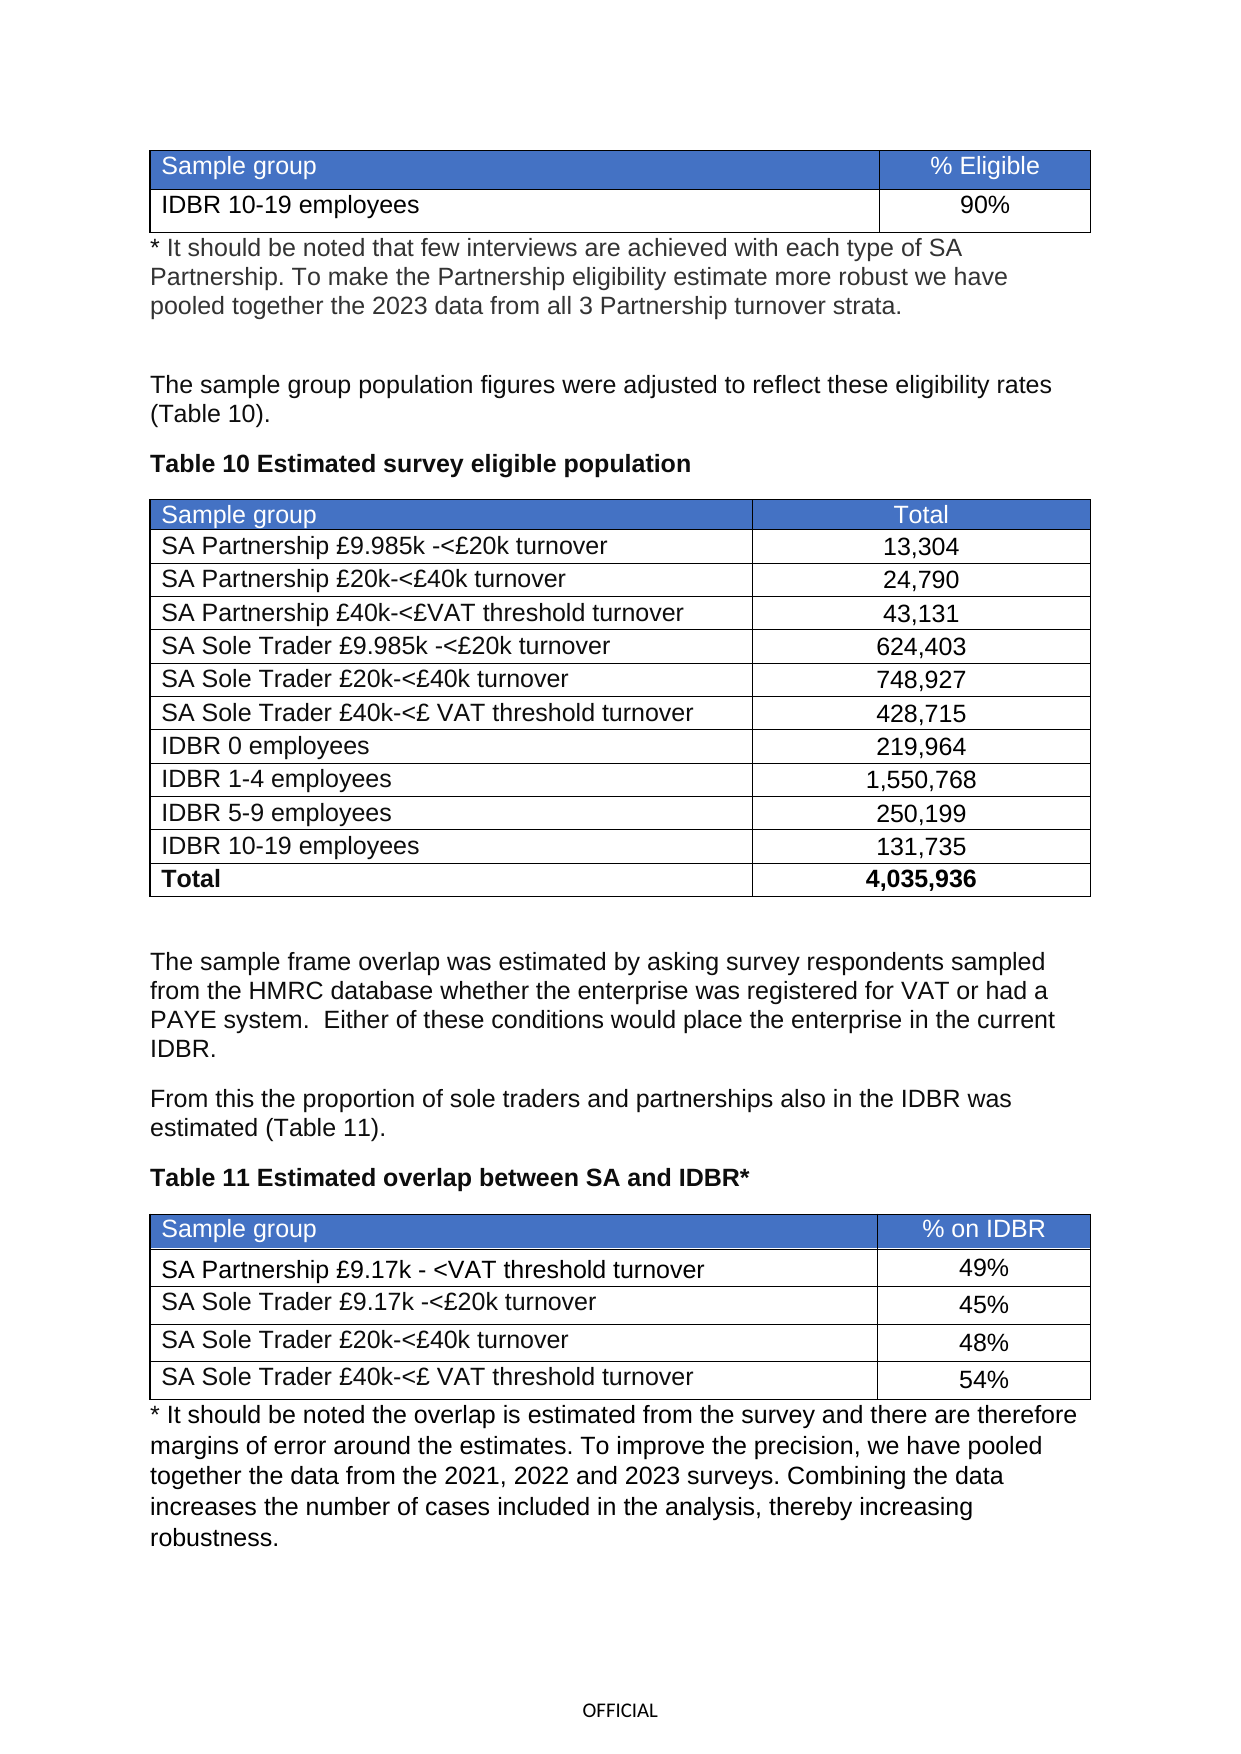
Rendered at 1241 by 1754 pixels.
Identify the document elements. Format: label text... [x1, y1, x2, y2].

table_cell 13,304 [753, 530, 1090, 562]
table_cell 4,035,936 [753, 864, 1090, 896]
table_cell 24,790 [753, 564, 1090, 596]
table_cell 748,927 [753, 664, 1090, 696]
table_cell SA Sole Trader £40k-<£ VAT threshold turnover [151, 1362, 877, 1399]
text Table 11 Estimated overlap between SA and IDBR* [150, 1163, 1090, 1193]
table_cell SA Partnership £20k-<£40k turnover [151, 564, 752, 596]
table_cell 45% [878, 1287, 1090, 1324]
table_cell SA Sole Trader £20k-<£40k turnover [151, 1325, 877, 1361]
table_header Sample group [151, 500, 752, 529]
table_cell 1,550,768 [753, 764, 1090, 796]
table_cell 131,735 [753, 830, 1090, 862]
table_cell Total [151, 864, 752, 896]
table_cell 219,964 [753, 730, 1090, 762]
table_cell 49% [878, 1250, 1090, 1286]
text The sample group population figures were adjusted to reflect these eligibility rates (Table 10). [150, 341, 1090, 428]
table_cell IDBR 1-4 employees [151, 764, 752, 796]
table_cell 624,403 [753, 630, 1090, 662]
table_cell 48% [878, 1325, 1090, 1361]
text From this the proportion of sole traders and partnerships also in the IDBR was estimated (Table 11). [150, 1084, 1090, 1143]
table_header % Eligible [880, 151, 1090, 189]
table_cell 250,199 [753, 797, 1090, 829]
table_cell 54% [878, 1362, 1090, 1399]
table_cell IDBR 5-9 employees [151, 797, 752, 829]
table_cell IDBR 10-19 employees [151, 830, 752, 862]
table_cell SA Sole Trader £20k-<£40k turnover [151, 664, 752, 696]
table_cell SA Sole Trader £9.985k -<£20k turnover [151, 630, 752, 662]
text The sample frame overlap was estimated by asking survey respondents sampled from the HMRC database whether the enterprise was registered for VAT or had a PAYE system. Either of these conditions would place the enterprise in the current IDBR. [150, 947, 1090, 1063]
table_cell IDBR 0 employees [151, 730, 752, 762]
table_header Sample group [151, 151, 879, 189]
table_cell SA Partnership £9.985k -<£20k turnover [151, 530, 752, 562]
table_cell IDBR 10-19 employees [151, 190, 879, 232]
table_header Sample group [151, 1215, 877, 1248]
table_cell 43,131 [753, 597, 1090, 629]
text Table 10 Estimated survey eligible population [150, 449, 1090, 478]
text * It should be noted that few interviews are achieved with each type of SA Partnership. To make the Partnership eligibility estimate more robust we have pooled together the 2023 data from all 3 Partnership turnover strata. [150, 233, 1090, 320]
table_header % on IDBR [878, 1215, 1090, 1248]
table_cell SA Sole Trader £9.17k -<£20k turnover [151, 1287, 877, 1324]
table_cell SA Partnership £40k-<£VAT threshold turnover [151, 597, 752, 629]
table_cell 428,715 [753, 697, 1090, 729]
table_header Total [753, 500, 1090, 529]
table_cell SA Sole Trader £40k-<£ VAT threshold turnover [151, 697, 752, 729]
text * It should be noted the overlap is estimated from the survey and there are therefore margins of error around the estimates. To improve the precision, we have pooled together the data from the 2021, 2022 and 2023 surveys. Combining the data increases the number of cases included in the analysis, thereby increasing robustness. [150, 1400, 1090, 1552]
table_cell SA Partnership £9.17k - <VAT threshold turnover [151, 1250, 877, 1286]
table_cell 90% [880, 190, 1090, 232]
